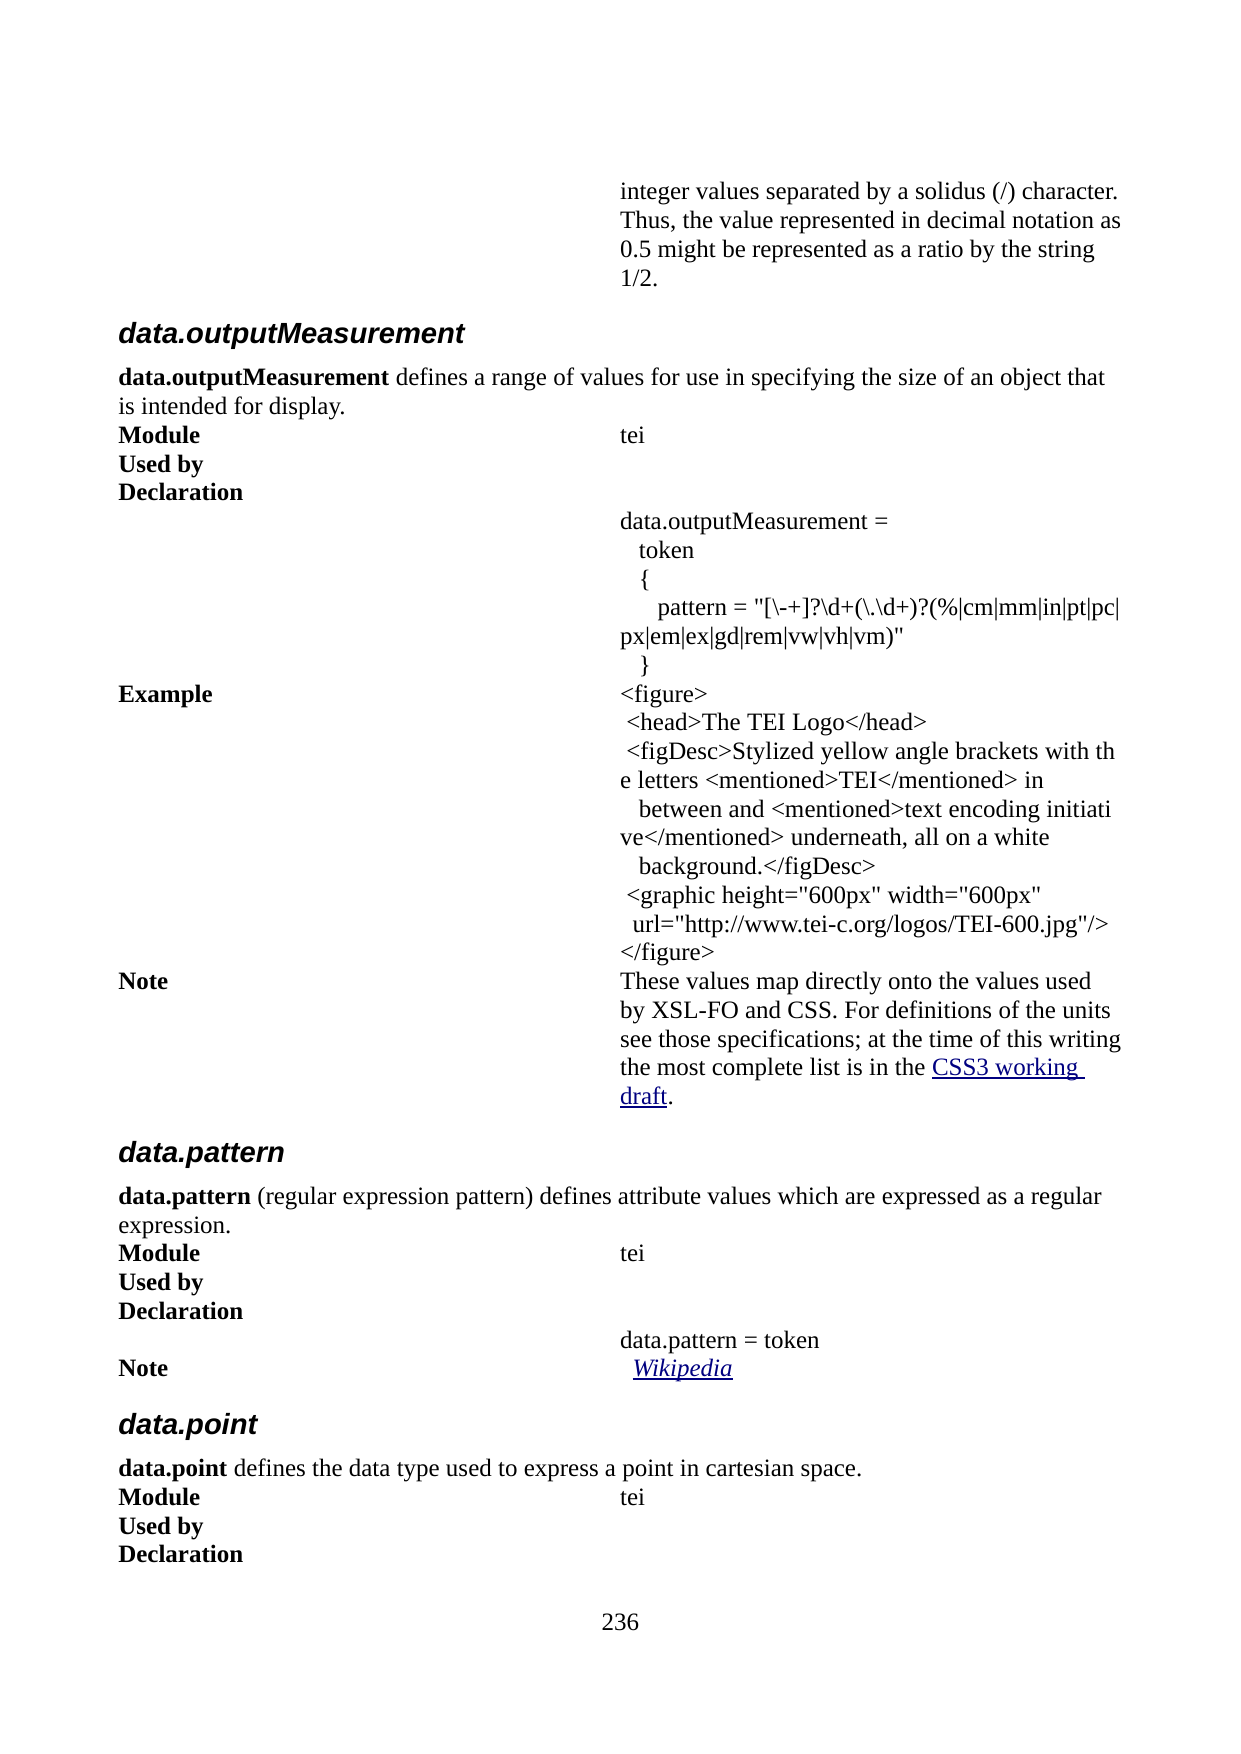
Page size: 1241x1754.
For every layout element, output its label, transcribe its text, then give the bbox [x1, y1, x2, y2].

table_cell Note [118, 1354, 620, 1382]
table_cell <figure> <head>The TEI Logo</head> <figDesc>Stylized yellow angle brackets with the letters <mentioned>TEI</mentioned> in between and <mentioned>text encoding initiative</mentioned> underneath, all on a white background.</figDesc> <graphic height="600px" width="600px" url="http://www.tei-c.org/logos/TEI-600.jpg"/> </figure> [620, 679, 1122, 966]
table_cell [620, 449, 1122, 477]
table_cell [620, 1267, 1122, 1296]
table_cell Module [118, 1239, 620, 1267]
table_cell Example [118, 679, 620, 966]
table_cell Module [118, 420, 620, 449]
table_cell data.pattern = token [620, 1296, 1122, 1353]
table_cell tei [620, 1239, 1122, 1267]
table_cell Used by [118, 449, 620, 477]
table_cell [118, 176, 620, 291]
table_cell Used by [118, 1267, 620, 1296]
table_header data.outputMeasurement defines a range of values for use in specifying the size of an object that is intended for display. [118, 363, 1122, 420]
table_cell Used by [118, 1511, 620, 1539]
subtitle data.pattern [118, 1135, 1122, 1168]
table_cell tei [620, 1482, 1122, 1511]
subtitle data.outputMeasurement [118, 316, 1122, 350]
table_cell [620, 1540, 1122, 1568]
table_cell data.outputMeasurement = token { pattern = "[\-+]?\d+(\.\d+)?(%|cm|mm|in|pt|pc|px|em|ex|gd|rem|vw|vh|vm)" } [620, 478, 1122, 679]
table_cell Declaration [118, 478, 620, 679]
table_cell [620, 1511, 1122, 1539]
table_cell Note [118, 966, 620, 1110]
subtitle data.point [118, 1407, 1122, 1441]
table_header data.point defines the data type used to express a point in cartesian space. [118, 1453, 1122, 1482]
table_cell Declaration [118, 1296, 620, 1353]
table_cell These values map directly onto the values used by XSL-FO and CSS. For definitions of the units see those specifications; at the time of this writing the most complete list is in the CSS3 working draft. [620, 966, 1122, 1110]
table_header data.pattern (regular expression pattern) defines attribute values which are expressed as a regular expression. [118, 1181, 1122, 1238]
table_cell Module [118, 1482, 620, 1511]
table_cell tei [620, 420, 1122, 449]
table_cell Wikipedia [620, 1354, 1122, 1382]
table_cell integer values separated by a solidus (/) character. Thus, the value represented in decimal notation as 0.5 might be represented as a ratio by the string 1/2. [620, 176, 1122, 291]
table_cell Declaration [118, 1540, 620, 1568]
